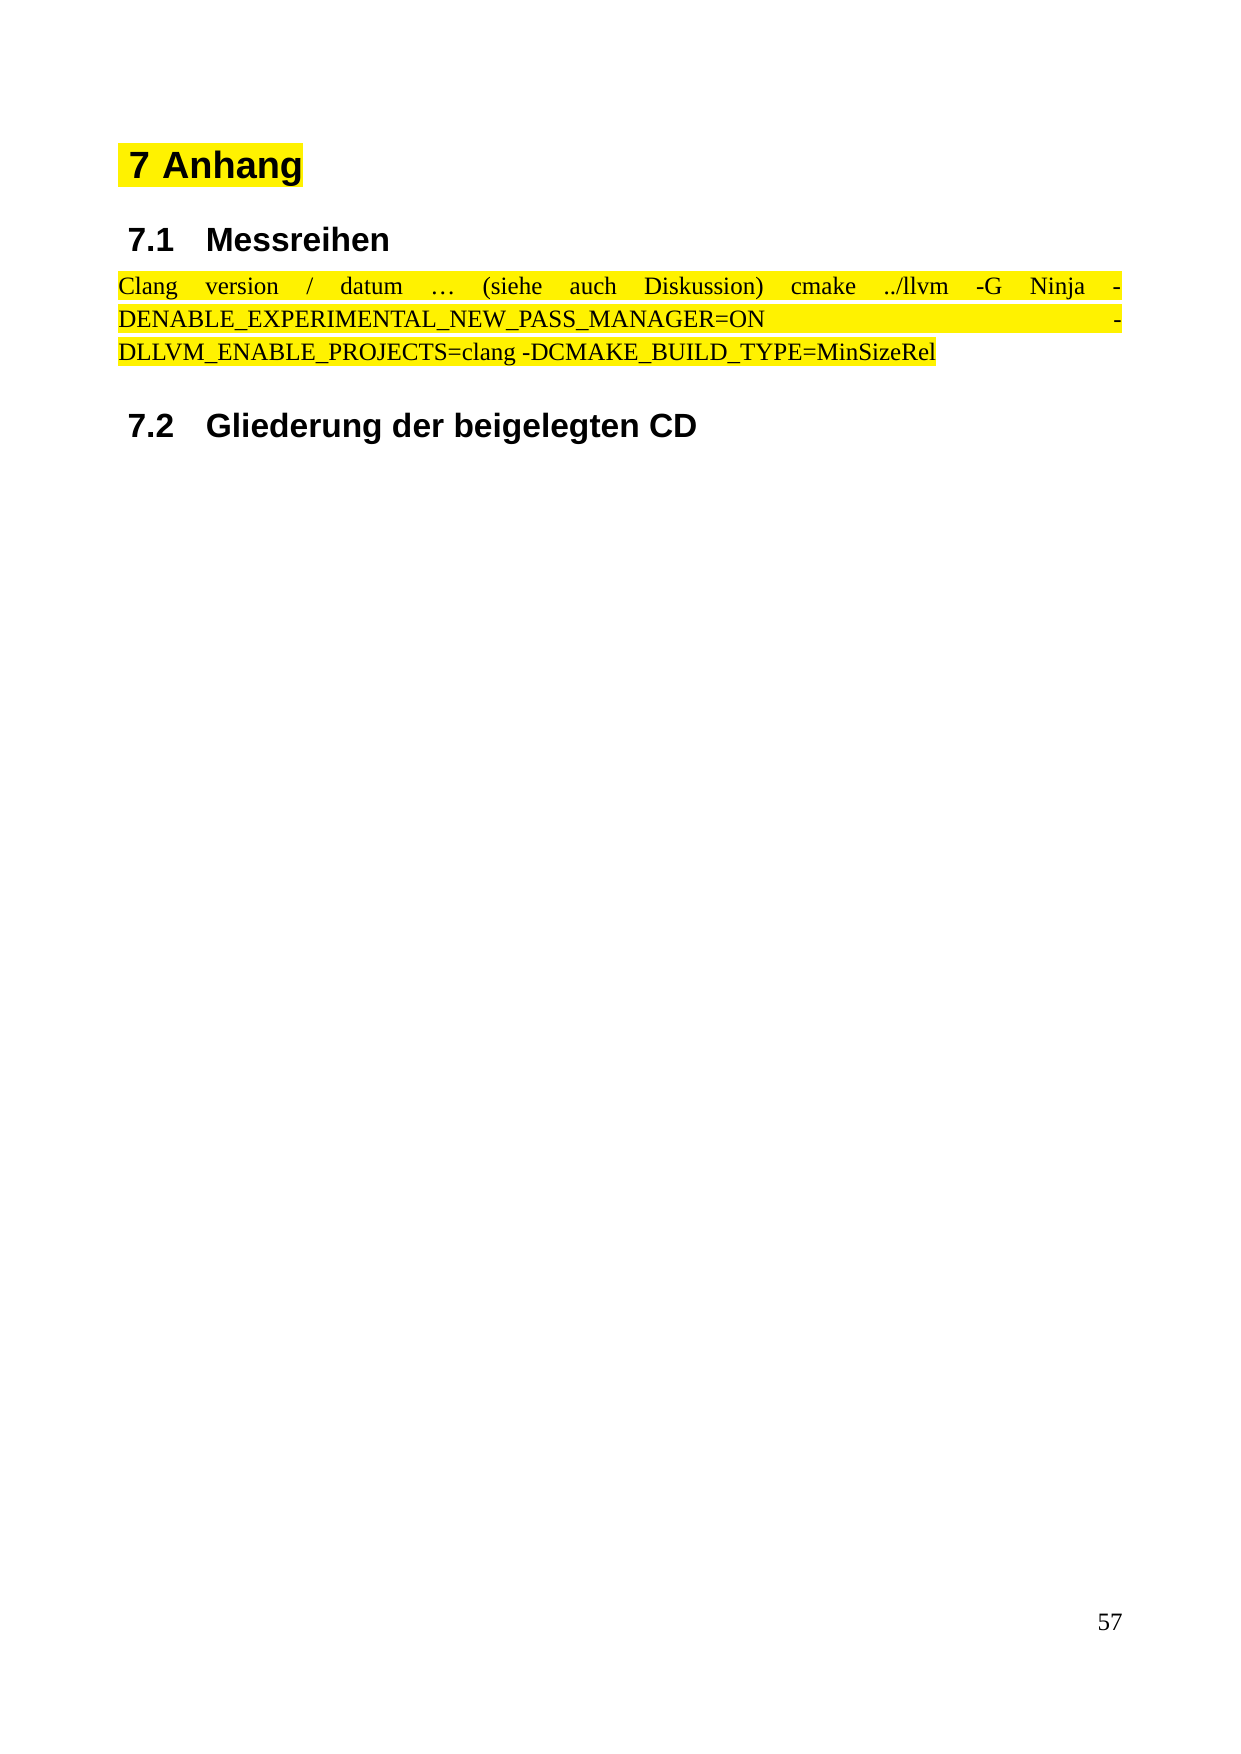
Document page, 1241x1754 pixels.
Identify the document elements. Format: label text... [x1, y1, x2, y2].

text Clang version / datum … (siehe auch Diskussion) cmake ../llvm -G Ninja -DENABLE_EXPERIMENTAL_NEW_PASS_MANAGER=ON -DLLVM_ENABLE_PROJECTS=clang -DCMAKE_BUILD_TYPE=MinSizeRel [118, 271, 1122, 366]
subtitle Messreihen [118, 220, 1122, 259]
subtitle Gliederung der beigelegten CD [118, 406, 1122, 444]
subtitle Anhang [118, 143, 1122, 187]
